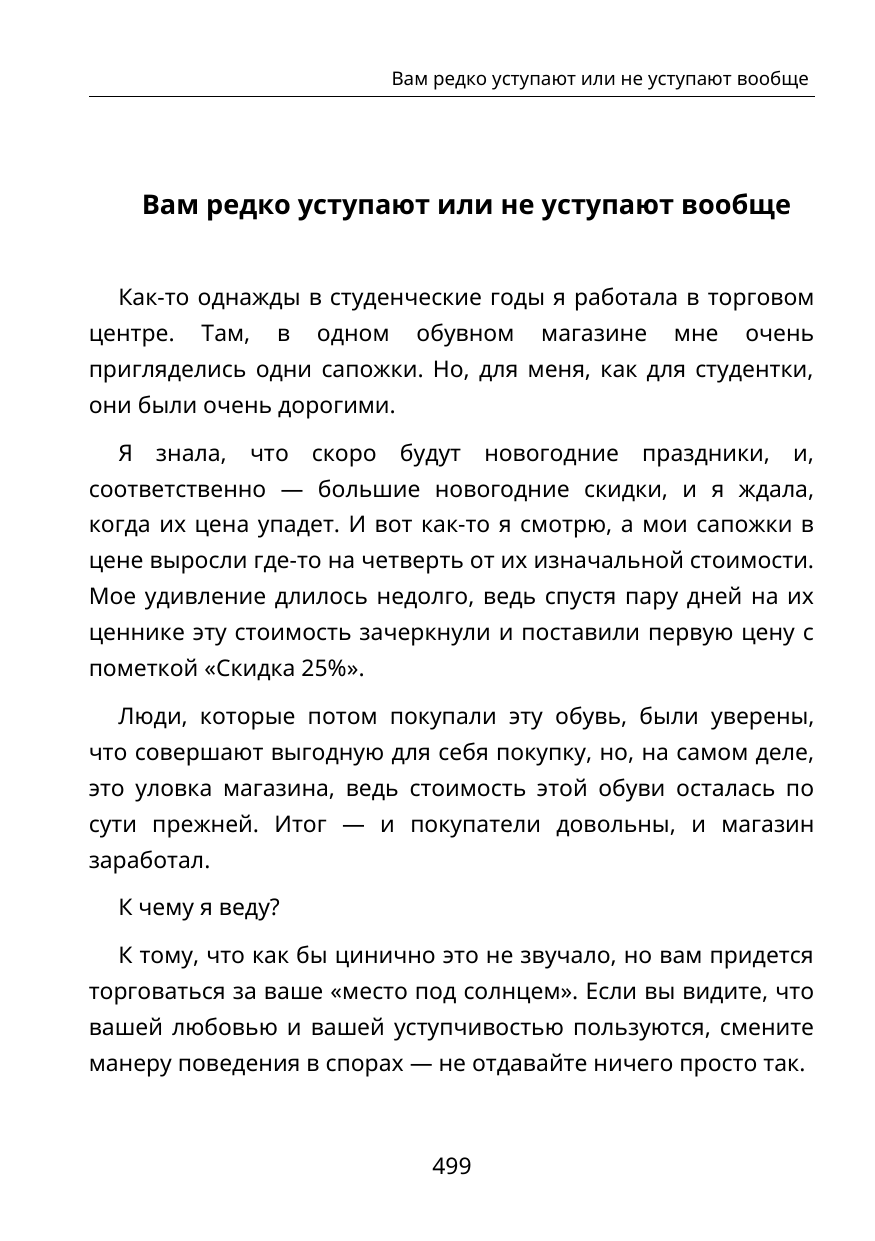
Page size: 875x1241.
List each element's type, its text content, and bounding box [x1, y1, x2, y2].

text Люди, которые потом покупали эту обувь, были уверены, что совершают выгодную для себя покупку, но, на самом деле, это уловка магазина, ведь стоимость этой обуви осталась по сути прежней. Итог — и покупатели довольны, и магазин заработал. [88, 700, 815, 875]
text К тому, что как бы цинично это не звучало, но вам придется торговаться за ваше «место под солнцем». Если вы видите, что вашей любовью и вашей уступчивостью пользуются, смените манеру поведения в спорах — не отдавайте ничего просто так. [88, 939, 815, 1078]
text Как-то однажды в студенческие годы я работала в торговом центре. Там, в одном обувном магазине мне очень пригляделись одни сапожки. Но, для меня, как для студентки, они были очень дорогими. [88, 281, 815, 420]
text Я знала, что скоро будут новогодние праздники, и, соответственно — большие новогодние скидки, и я ждала, когда их цена упадет. И вот как-то я смотрю, а мои сапожки в цене выросли где-то на четверть от их изначальной стоимости. Мое удивление длилось недолго, ведь спустя пару дней на их ценнике эту стоимость зачеркнули и поставили первую цену с пометкой «Скидка 25%». [88, 437, 815, 683]
text К чему я веду? [88, 891, 815, 923]
subtitle Вам редко уступают или не уступают вообще [88, 185, 815, 222]
